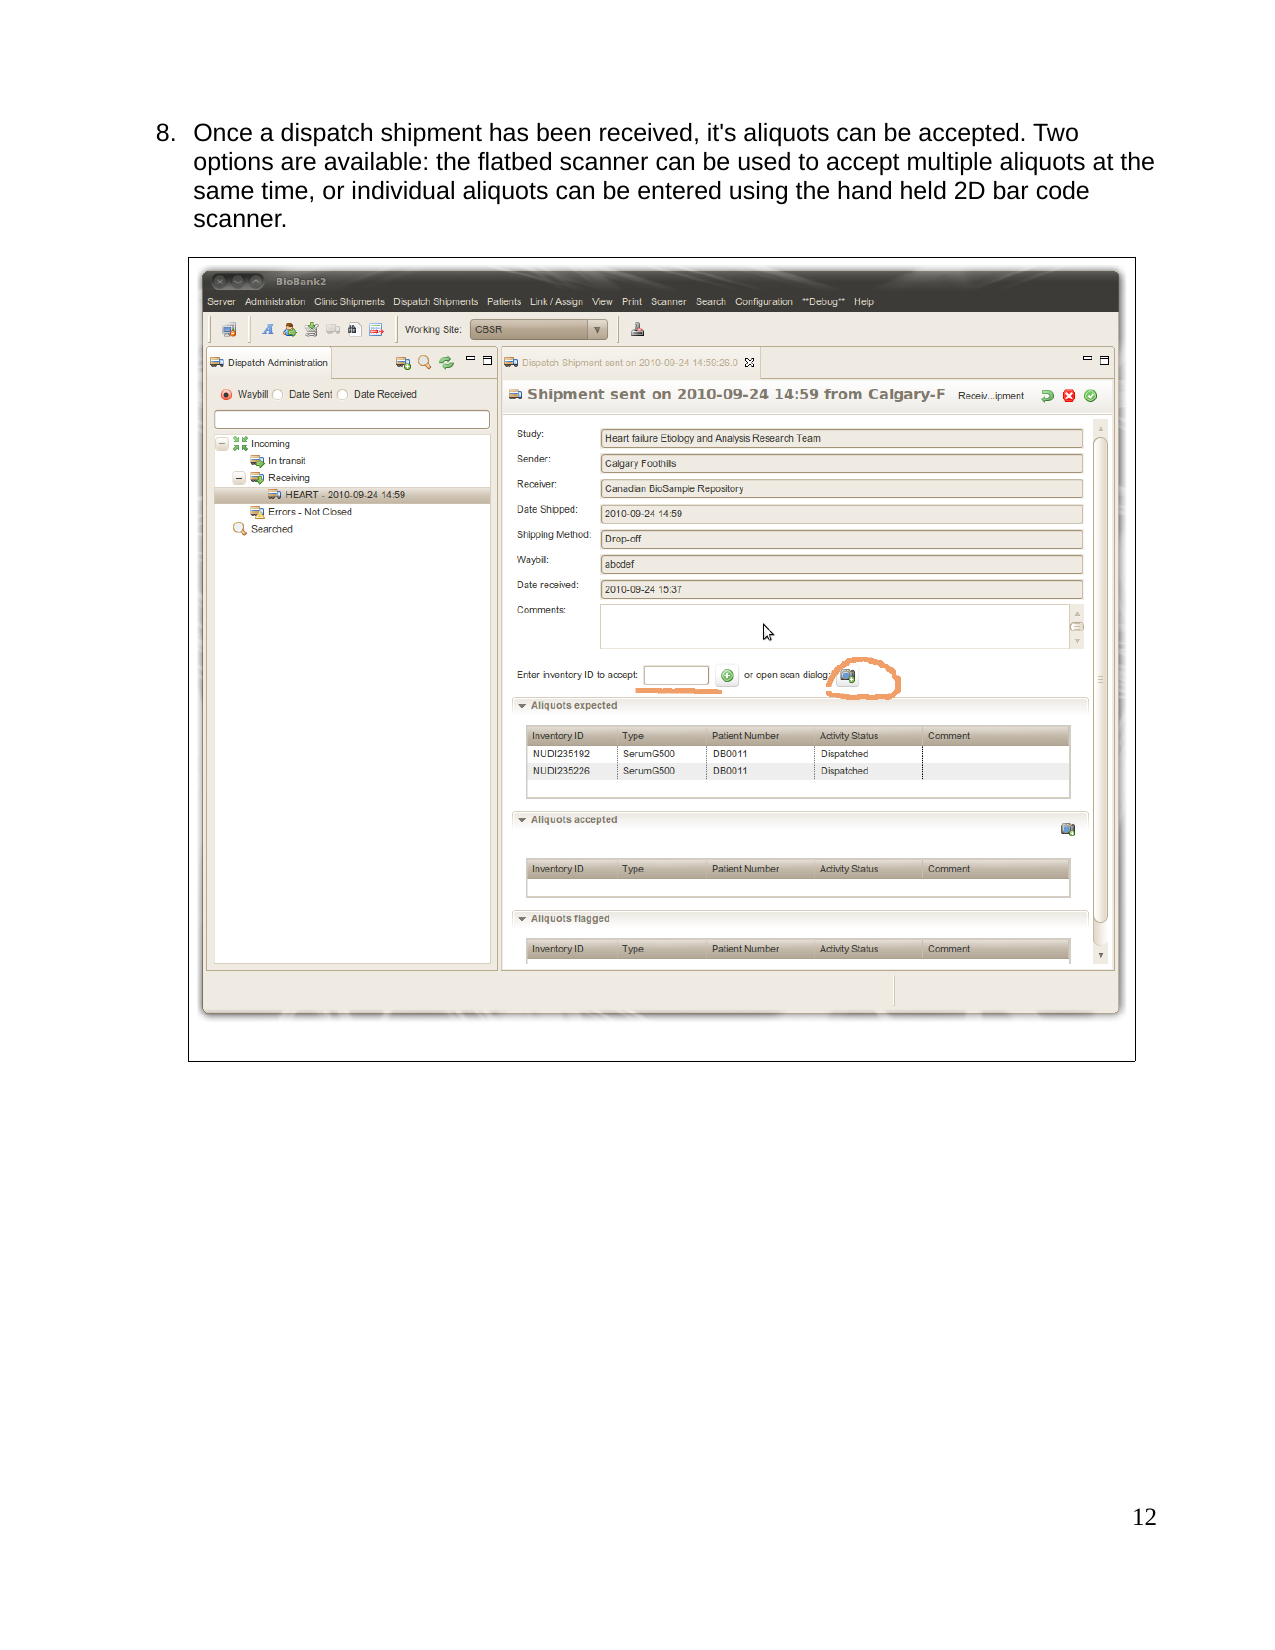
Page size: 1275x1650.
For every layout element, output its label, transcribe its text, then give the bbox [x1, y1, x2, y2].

list [189, 258, 1135, 1061]
list Once a dispatch shipment has been received, it's aliquots can be accepted. Two options are available: the flatbed scanner can be used to accept multiple aliquots at the same time, or individual aliquots can be entered using the hand held 2D bar code scanner. [156, 118, 1157, 233]
picture [197, 265, 1127, 1023]
